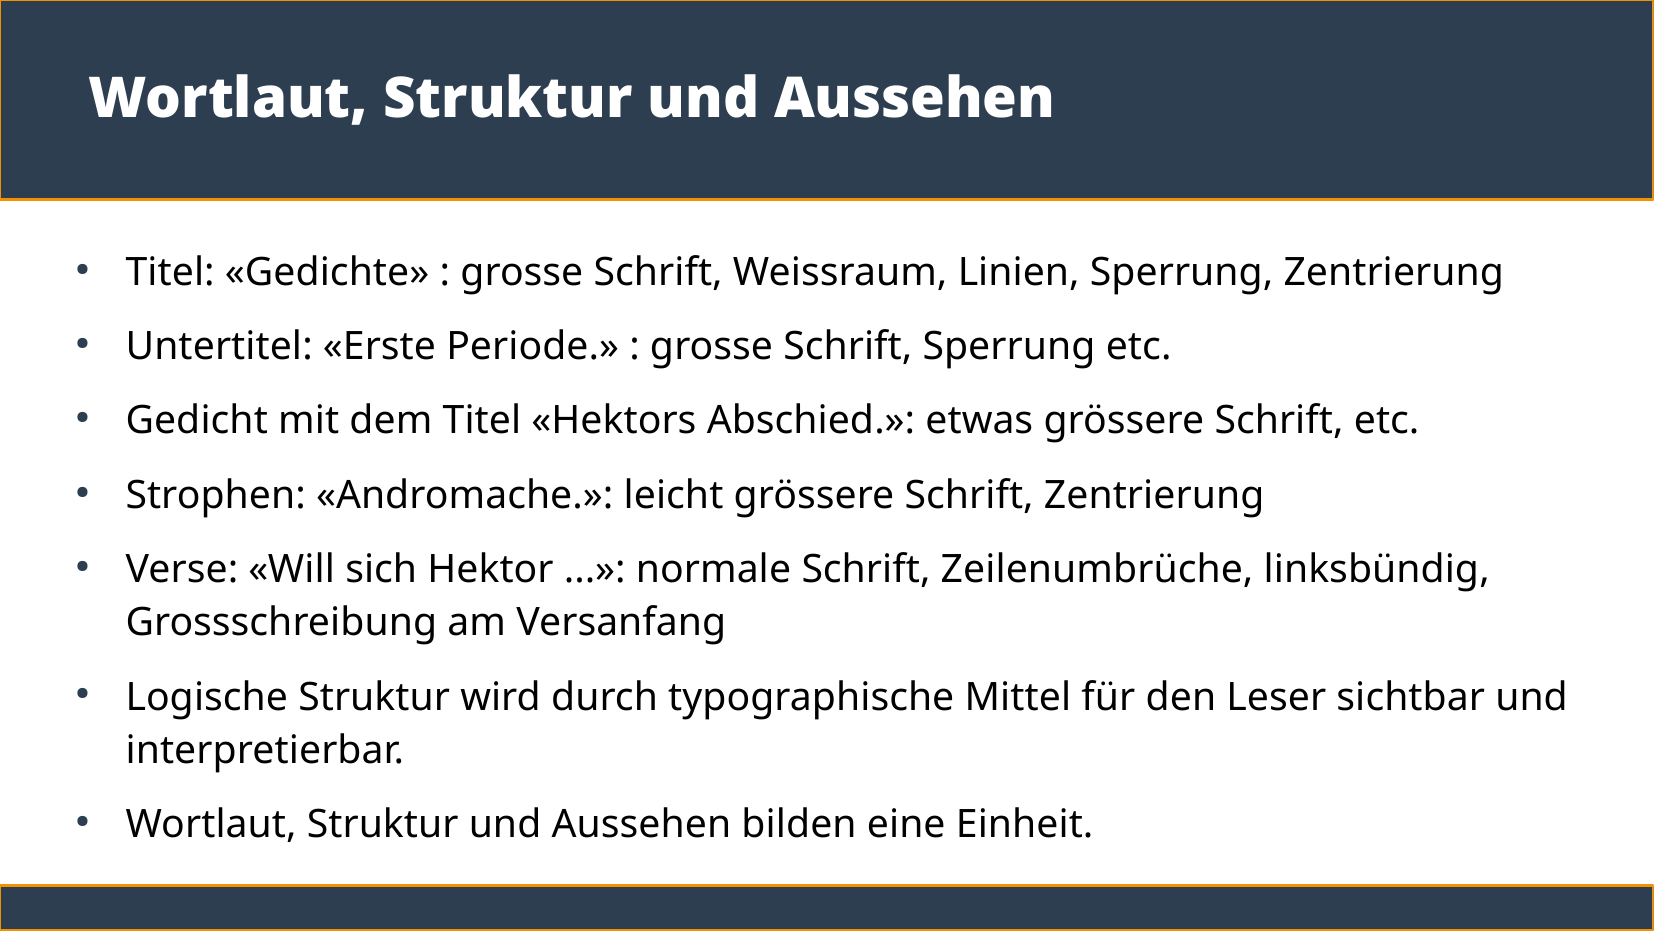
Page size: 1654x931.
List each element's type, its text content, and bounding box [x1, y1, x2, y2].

list Titel: «Gedichte» : grosse Schrift, Weissraum, Linien, Sperrung, Zentrierung Untertitel: «Erste Periode.» : grosse Schrift, Sperrung etc. Gedicht mit dem Titel «Hektors Abschied.»: etwas grössere Schrift, etc. Strophen: «Andromache.»: leicht grössere Schrift, Zentrierung Verse: «Will sich Hektor ...»: normale Schrift, Zeilenumbrüche, linksbündig, Grossschreibung am Versanfang Logische Struktur wird durch typographische Mittel für den Leser sichtbar und interpretierbar. Wortlaut, Struktur und Aussehen bilden eine Einheit. [59, 243, 1595, 857]
title Wortlaut, Struktur und Aussehen [88, 14, 1565, 178]
